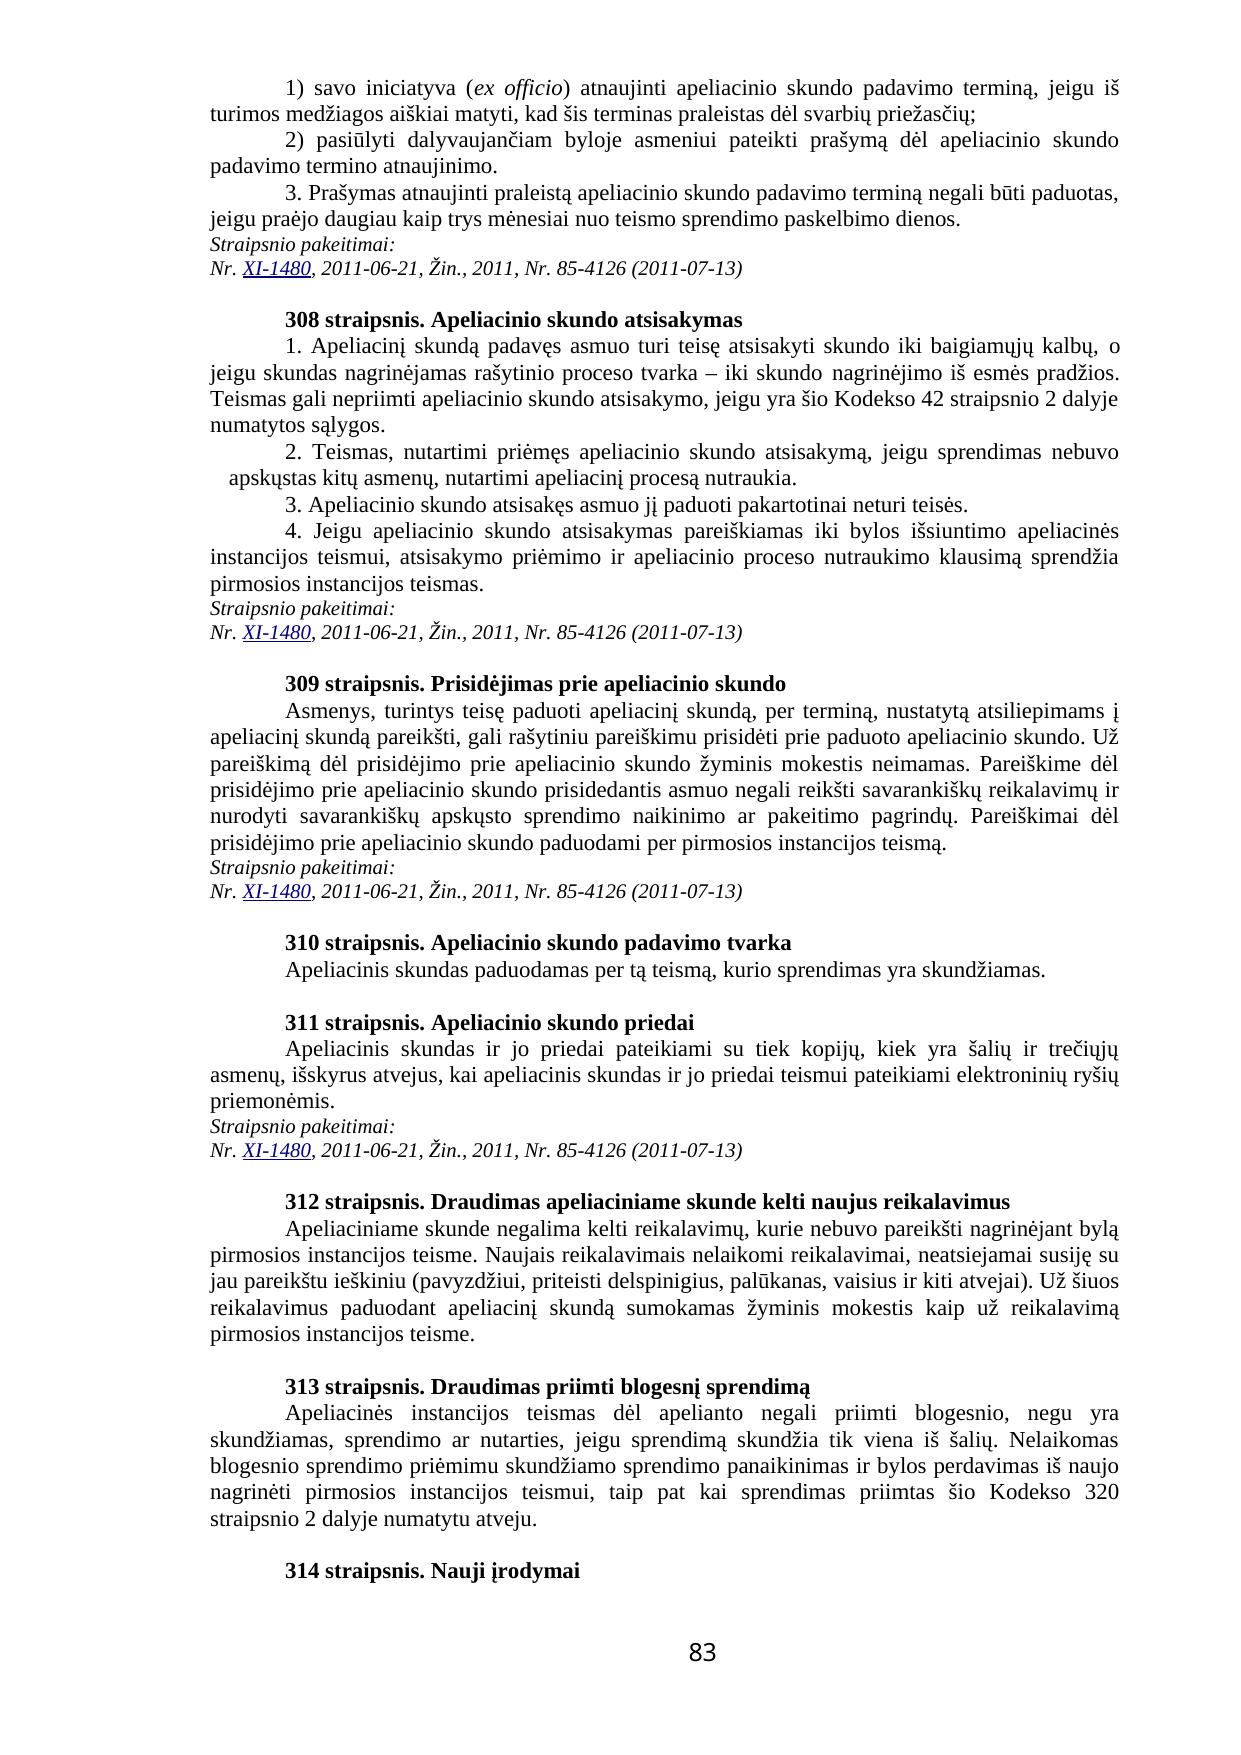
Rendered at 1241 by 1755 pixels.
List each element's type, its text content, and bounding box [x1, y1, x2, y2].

text Nr. XI-1480, 2011-06-21, Žin., 2011, Nr. 85-4126 (2011-07-13) [210, 256, 1120, 280]
text Apeliacinės instancijos teismas dėl apelianto negali priimti blogesnio, negu yra skundžiamas, sprendimo ar nutarties, jeigu sprendimą skundžia tik viena iš šalių. Nelaikomas blogesnio sprendimo priėmimu skundžiamo sprendimo panaikinimas ir bylos perdavimas iš naujo nagrinėti pirmosios instancijos teismui, taip pat kai sprendimas priimtas šio Kodekso 320 straipsnio 2 dalyje numatytu atveju. [210, 1399, 1120, 1531]
text 311 straipsnis. Apeliacinio skundo priedai [210, 1008, 1120, 1035]
text Straipsnio pakeitimai: [210, 855, 1120, 879]
text 309 straipsnis. Prisidėjimas prie apeliacinio skundo [210, 671, 1120, 697]
text Nr. XI-1480, 2011-06-21, Žin., 2011, Nr. 85-4126 (2011-07-13) [210, 1138, 1120, 1162]
text Straipsnio pakeitimai: [210, 232, 1120, 256]
text 1) savo iniciatyva (ex officio) atnaujinti apeliacinio skundo padavimo terminą, jeigu iš turimos medžiagos aiškiai matyti, kad šis terminas praleistas dėl svarbių priežasčių; [210, 73, 1120, 126]
text Nr. XI-1480, 2011-06-21, Žin., 2011, Nr. 85-4126 (2011-07-13) [210, 879, 1120, 903]
text 2. Teismas, nutartimi priėmęs apeliacinio skundo atsisakymą, jeigu sprendimas nebuvo apskųstas kitų asmenų, nutartimi apeliacinį procesą nutraukia. [229, 438, 1120, 491]
text 3. Prašymas atnaujinti praleistą apeliacinio skundo padavimo terminą negali būti paduotas, jeigu praėjo daugiau kaip trys mėnesiai nuo teismo sprendimo paskelbimo dienos. [210, 179, 1120, 232]
text Nr. XI-1480, 2011-06-21, Žin., 2011, Nr. 85-4126 (2011-07-13) [210, 620, 1120, 644]
text Asmenys, turintys teisę paduoti apeliacinį skundą, per terminą, nustatytą atsiliepimams į apeliacinį skundą pareikšti, gali rašytiniu pareiškimu prisidėti prie paduoto apeliacinio skundo. Už pareiškimą dėl prisidėjimo prie apeliacinio skundo žyminis mokestis neimamas. Pareiškime dėl prisidėjimo prie apeliacinio skundo prisidedantis asmuo negali reikšti savarankiškų reikalavimų ir nurodyti savarankiškų apskųsto sprendimo naikinimo ar pakeitimo pagrindų. Pareiškimai dėl prisidėjimo prie apeliacinio skundo paduodami per pirmosios instancijos teismą. [210, 697, 1120, 855]
text Apeliaciniame skunde negalima kelti reikalavimų, kurie nebuvo pareikšti nagrinėjant bylą pirmosios instancijos teisme. Naujais reikalavimais nelaikomi reikalavimai, neatsiejamai susiję su jau pareikštu ieškiniu (pavyzdžiui, priteisti delspinigius, palūkanas, vaisius ir kiti atvejai). Už šiuos reikalavimus paduodant apeliacinį skundą sumokamas žyminis mokestis kaip už reikalavimą pirmosios instancijos teisme. [210, 1215, 1120, 1347]
text Straipsnio pakeitimai: [210, 596, 1120, 620]
text 314 straipsnis. Nauji įrodymai [210, 1557, 1120, 1584]
text 308 straipsnis. Apeliacinio skundo atsisakymas [210, 306, 1120, 332]
text 312 straipsnis. Draudimas apeliaciniame skunde kelti naujus reikalavimus [210, 1188, 1120, 1215]
text 310 straipsnis. Apeliacinio skundo padavimo tvarka [210, 929, 1120, 956]
text Straipsnio pakeitimai: [210, 1114, 1120, 1138]
text 2) pasiūlyti dalyvaujančiam byloje asmeniui pateikti prašymą dėl apeliacinio skundo padavimo termino atnaujinimo. [210, 126, 1120, 179]
text 3. Apeliacinio skundo atsisakęs asmuo jį paduoti pakartotinai neturi teisės. [210, 491, 1120, 517]
text Apeliacinis skundas ir jo priedai pateikiami su tiek kopijų, kiek yra šalių ir trečiųjų asmenų, išskyrus atvejus, kai apeliacinis skundas ir jo priedai teismui pateikiami elektroninių ryšių priemonėmis. [210, 1035, 1120, 1114]
text 4. Jeigu apeliacinio skundo atsisakymas pareiškiamas iki bylos išsiuntimo apeliacinės instancijos teismui, atsisakymo priėmimo ir apeliacinio proceso nutraukimo klausimą sprendžia pirmosios instancijos teismas. [210, 517, 1120, 596]
text Apeliacinis skundas paduodamas per tą teismą, kurio sprendimas yra skundžiamas. [210, 956, 1120, 982]
text 1. Apeliacinį skundą padavęs asmuo turi teisę atsisakyti skundo iki baigiamųjų kalbų, o jeigu skundas nagrinėjamas rašytinio proceso tvarka – iki skundo nagrinėjimo iš esmės pradžios. Teismas gali nepriimti apeliacinio skundo atsisakymo, jeigu yra šio Kodekso 42 straipsnio 2 dalyje numatytos sąlygos. [210, 332, 1120, 438]
text 313 straipsnis. Draudimas priimti blogesnį sprendimą [210, 1373, 1120, 1399]
